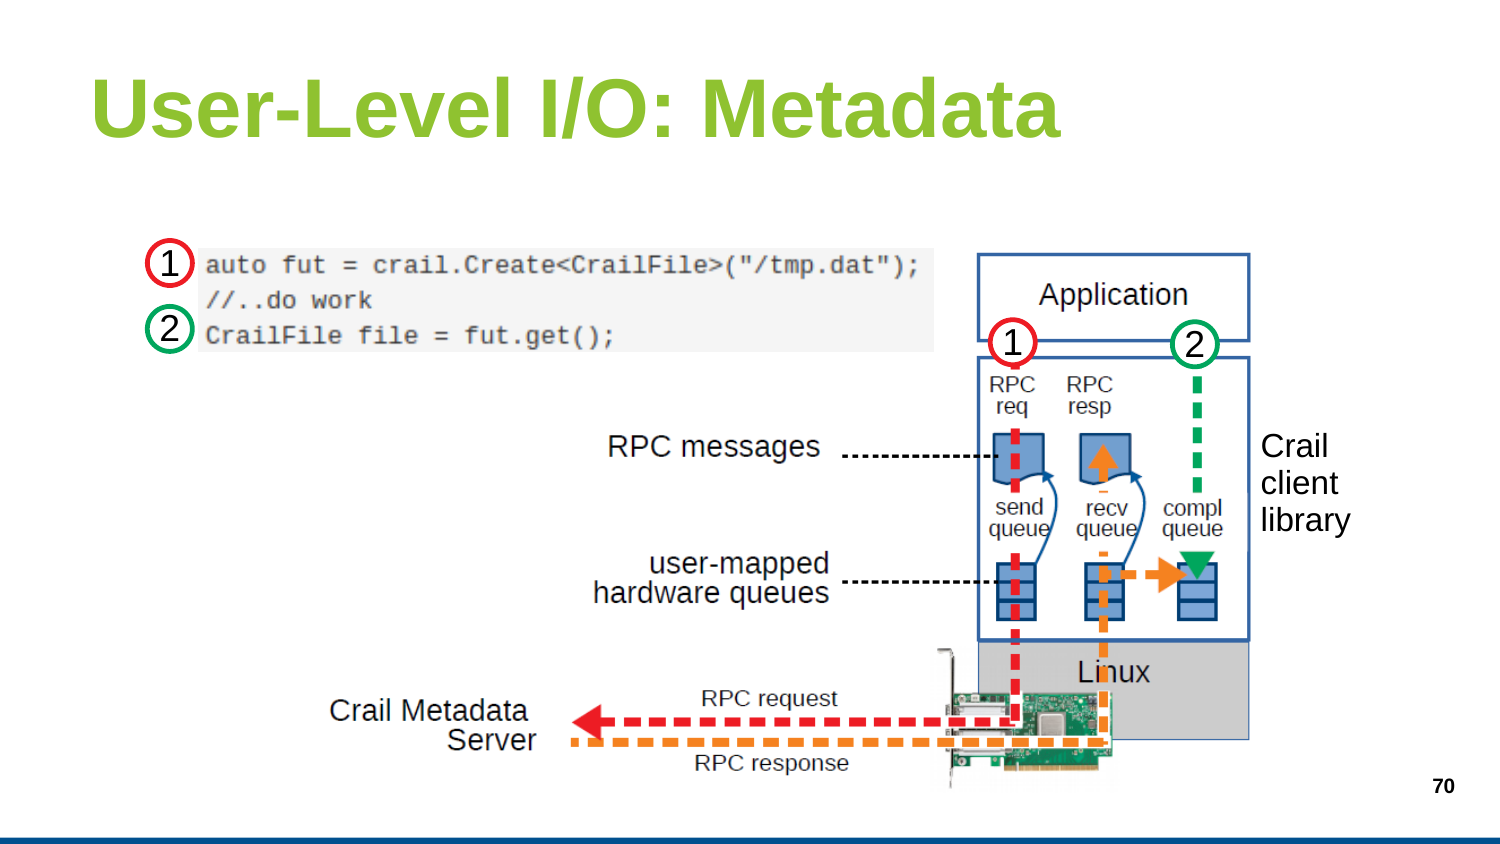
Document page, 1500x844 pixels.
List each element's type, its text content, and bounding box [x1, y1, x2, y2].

text_box 2 [1172, 321, 1218, 367]
title User-Level I/O: Metadata [75, 33, 1426, 175]
text_box 1 [990, 319, 1036, 365]
text_box 1 [147, 240, 193, 286]
picture [198, 220, 1263, 798]
text_box 2 [147, 306, 193, 352]
text_box Crail client library [1245, 420, 1378, 546]
